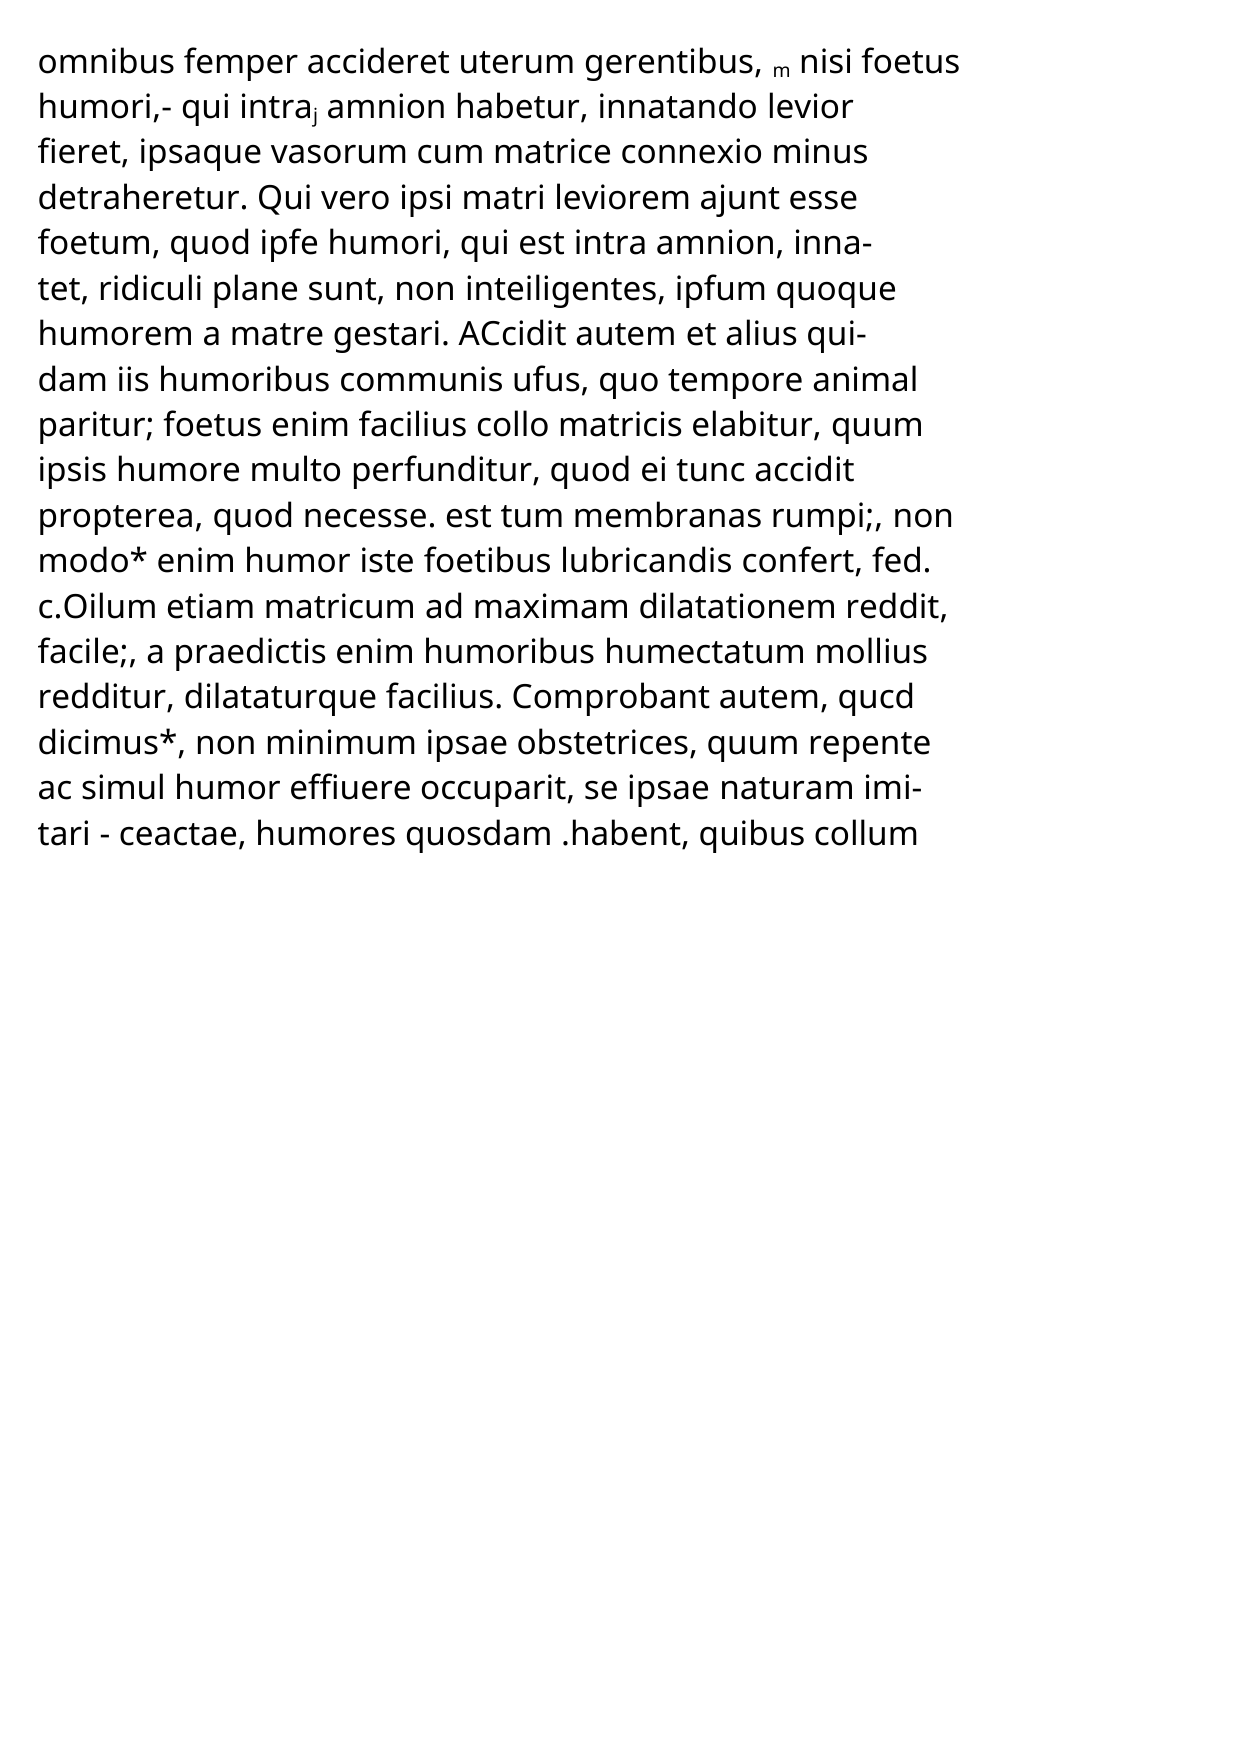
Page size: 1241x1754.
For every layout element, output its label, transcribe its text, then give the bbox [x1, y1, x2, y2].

text omnibus femper accideret uterum gerentibus, m nisi foetus humori,- qui intraj amnion habetur, innatando levior fieret, ipsaque vasorum cum matrice connexio minus detraheretur. Qui vero ipsi matri leviorem ajunt esse foetum, quod ipfe humori, qui est intra amnion, inna- tet, ridiculi plane sunt, non inteiligentes, ipfum quoque humorem a matre gestari. ACcidit autem et alius qui- dam iis humoribus communis ufus, quo tempore animal paritur; foetus enim facilius collo matricis elabitur, quum ipsis humore multo perfunditur, quod ei tunc accidit propterea, quod necesse. est tum membranas rumpi;, non modo* enim humor iste foetibus lubricandis confert, fed. c.Oilum etiam matricum ad maximam dilatationem reddit, facile;, a praedictis enim humoribus humectatum mollius redditur, dilataturque facilius. Comprobant autem, qucd dicimus*, non minimum ipsae obstetrices, quum repente ac simul humor effiuere occuparit, se ipsae naturam imi- tari - ceactae, humores quosdam .habent, quibus collum [37, 37, 1203, 855]
